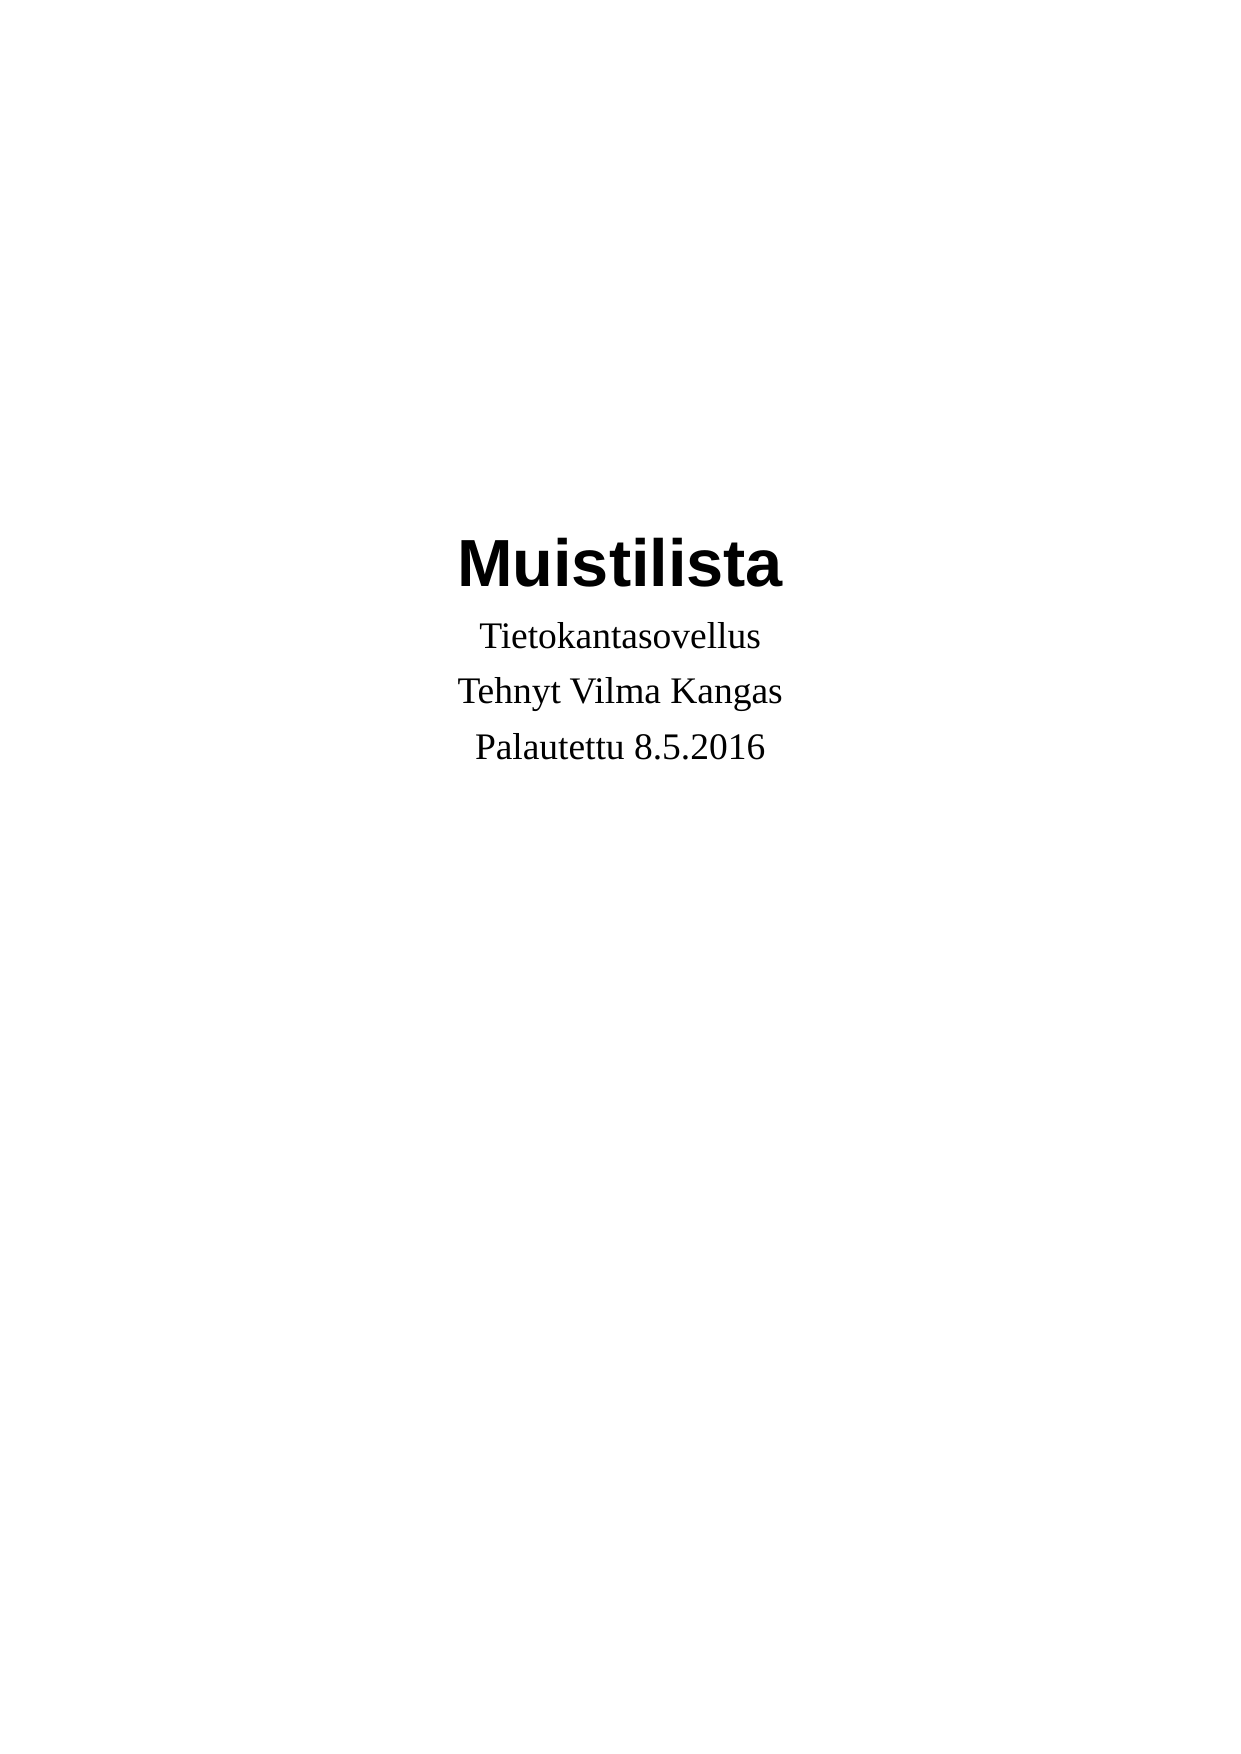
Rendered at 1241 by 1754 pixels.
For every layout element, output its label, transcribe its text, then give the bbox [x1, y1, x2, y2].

text Palautettu 8.5.2016 [118, 724, 1122, 767]
text Tietokantasovellus [118, 613, 1122, 656]
subtitle Muistilista [118, 524, 1122, 601]
text Tehnyt Vilma Kangas [118, 669, 1122, 712]
